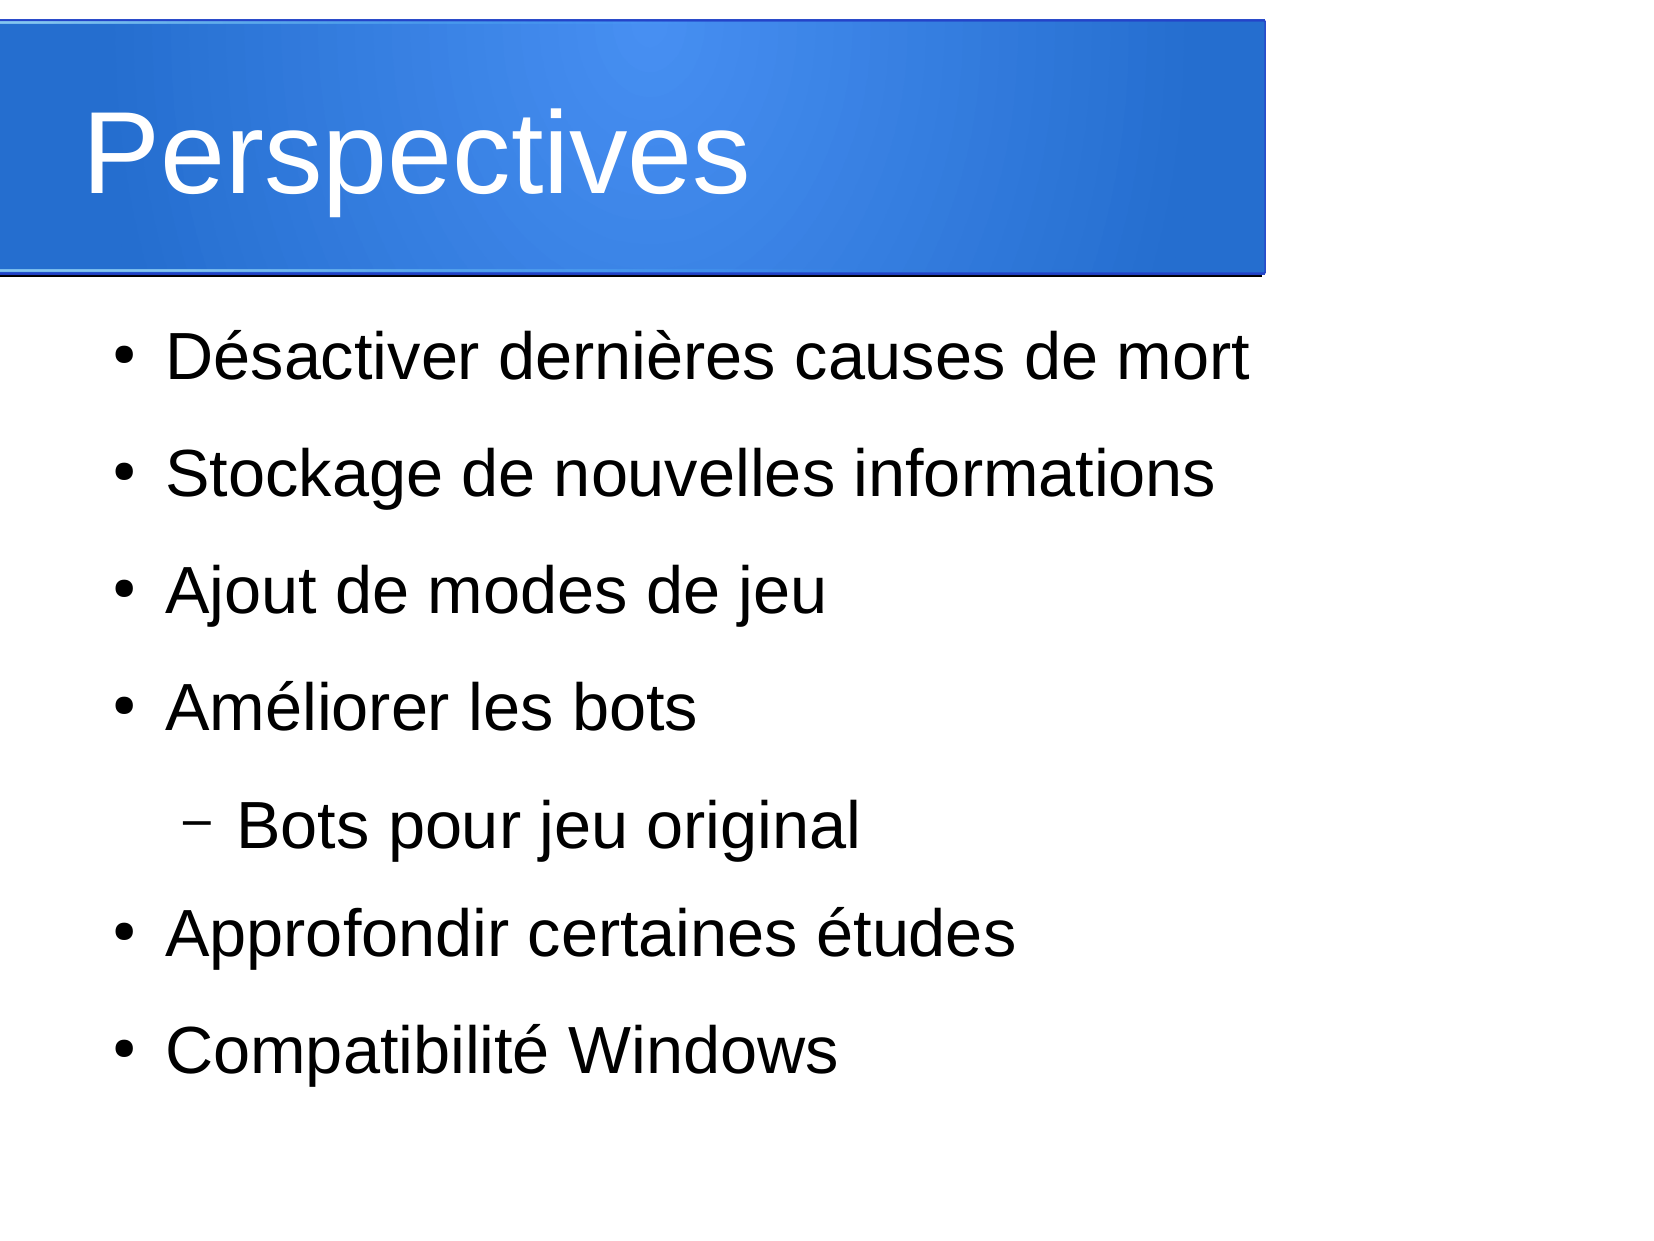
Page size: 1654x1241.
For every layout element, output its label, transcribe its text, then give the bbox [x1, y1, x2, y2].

list Désactiver dernières causes de mort Stockage de nouvelles informations Ajout de modes de jeu Améliorer les bots Bots pour jeu original Approfondir certaines études Compatibilité Windows [94, 318, 1550, 1187]
picture [0, 17, 1270, 282]
title Perspectives [82, 49, 1571, 257]
